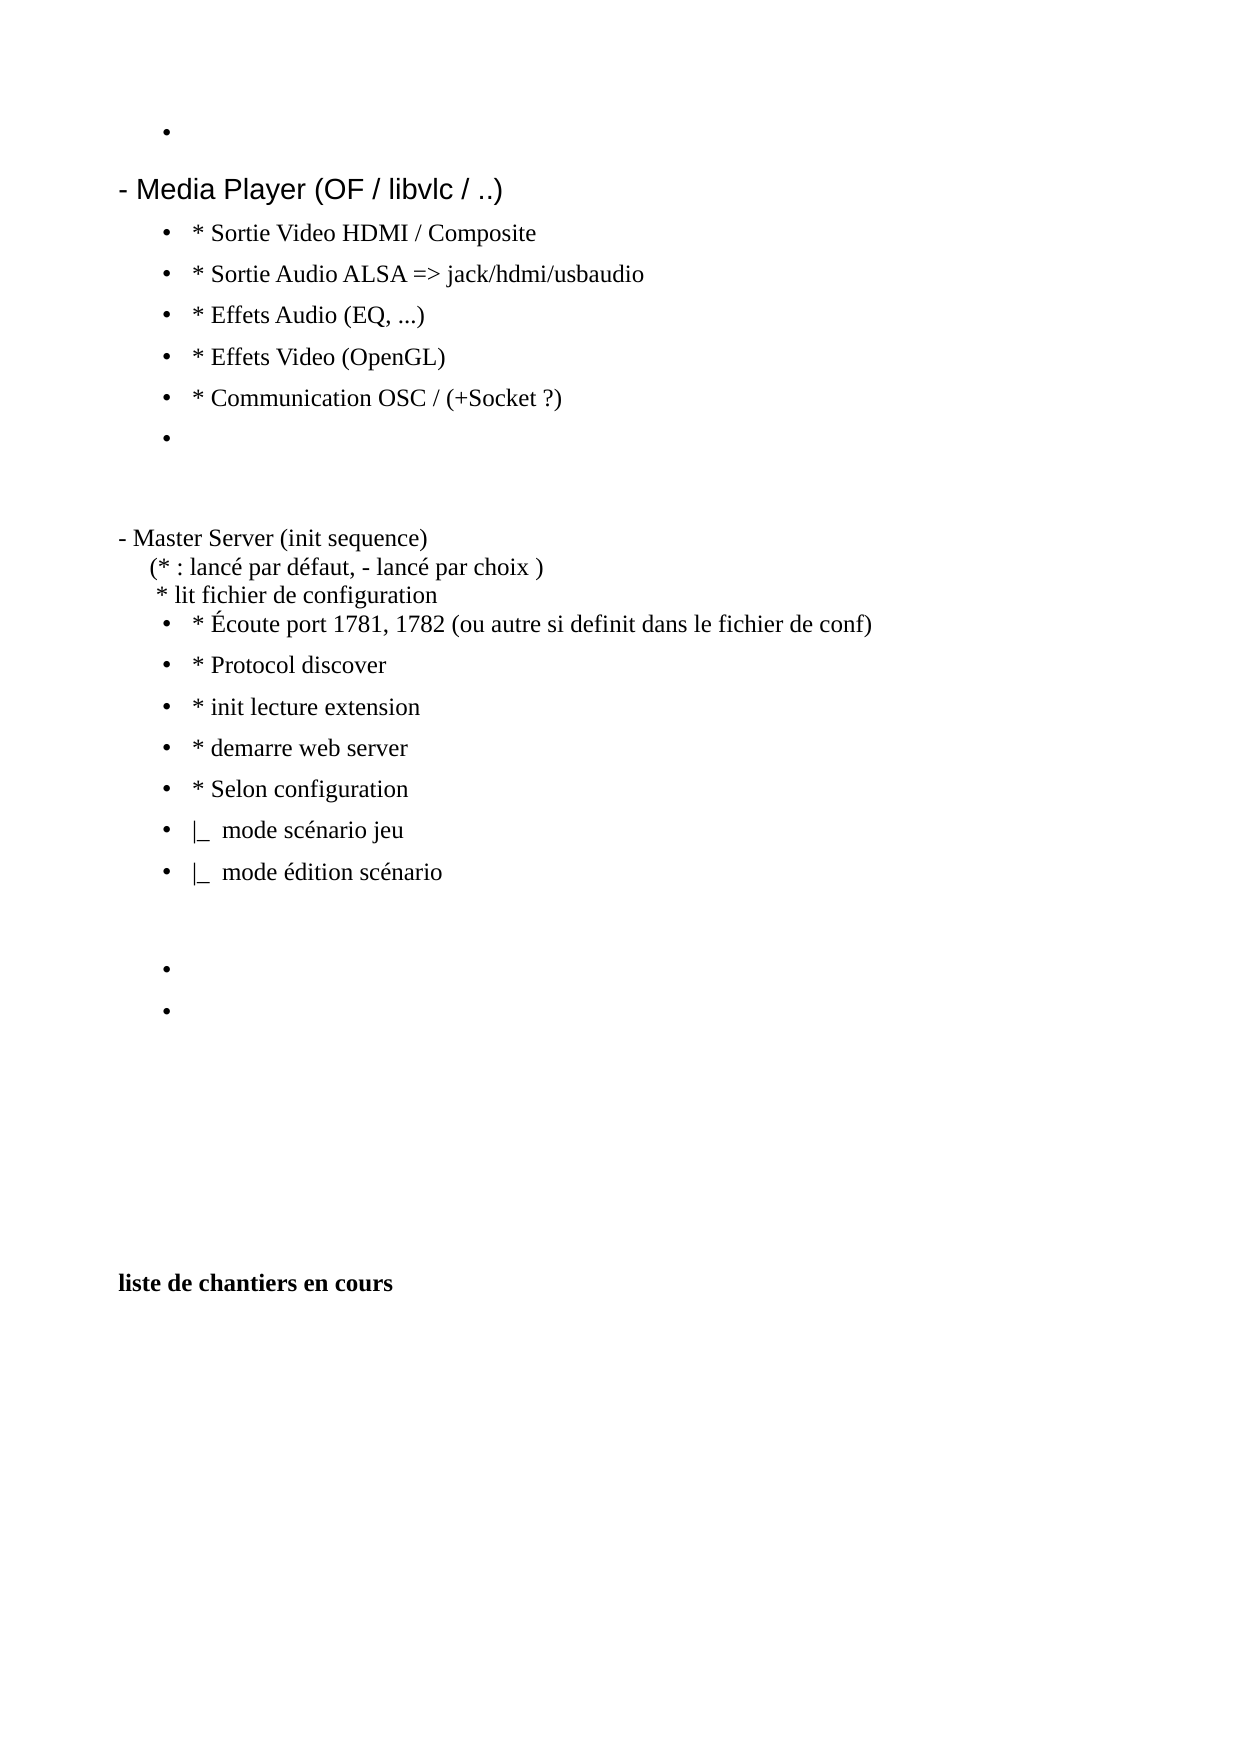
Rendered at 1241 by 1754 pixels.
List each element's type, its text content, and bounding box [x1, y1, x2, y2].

list * Écoute port 1781, 1782 (ou autre si definit dans le fichier de conf) [162, 609, 1122, 638]
subtitle - Media Player (OF / libvlc / ..) [118, 172, 1122, 205]
list * demarre web server [162, 733, 1122, 762]
list |_ mode scénario jeu [162, 815, 1122, 844]
list * Effets Audio (EQ, ...) [162, 300, 1122, 329]
text - Master Server (init sequence) [118, 523, 1122, 552]
text (* : lancé par défaut, - lancé par choix ) [118, 552, 1122, 580]
list * Protocol discover [162, 650, 1122, 679]
list * init lecture extension [162, 692, 1122, 720]
list * Sortie Audio ALSA => jack/hdmi/usbaudio [162, 259, 1122, 288]
text * lit fichier de configuration [118, 580, 1122, 609]
list * Selon configuration [162, 774, 1122, 803]
text liste de chantiers en cours [118, 1268, 1122, 1297]
list |_ mode édition scénario [162, 857, 1122, 885]
list * Sortie Video HDMI / Composite [162, 218, 1122, 247]
list * Effets Video (OpenGL) [162, 342, 1122, 370]
list * Communication OSC / (+Socket ?) [162, 383, 1122, 412]
